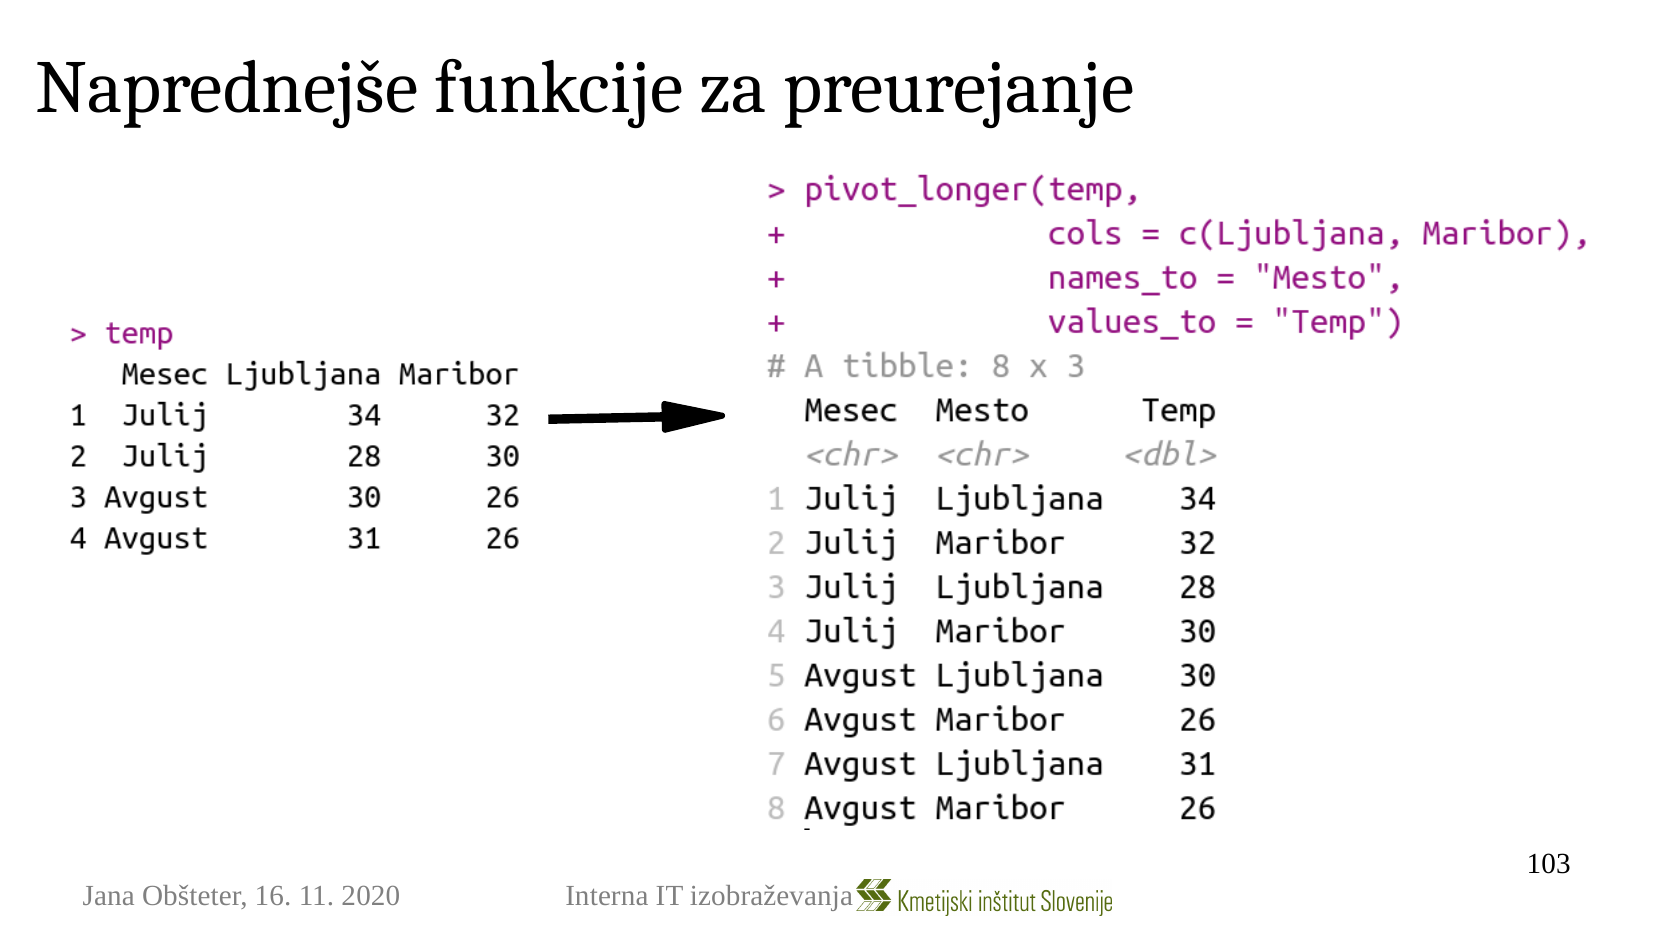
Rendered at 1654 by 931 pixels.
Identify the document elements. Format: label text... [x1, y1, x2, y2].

picture [856, 879, 1112, 916]
picture [759, 171, 1599, 830]
title Naprednejše funkcije za preurejanje [35, 21, 1524, 154]
picture [61, 315, 530, 566]
list [82, 165, 1642, 827]
